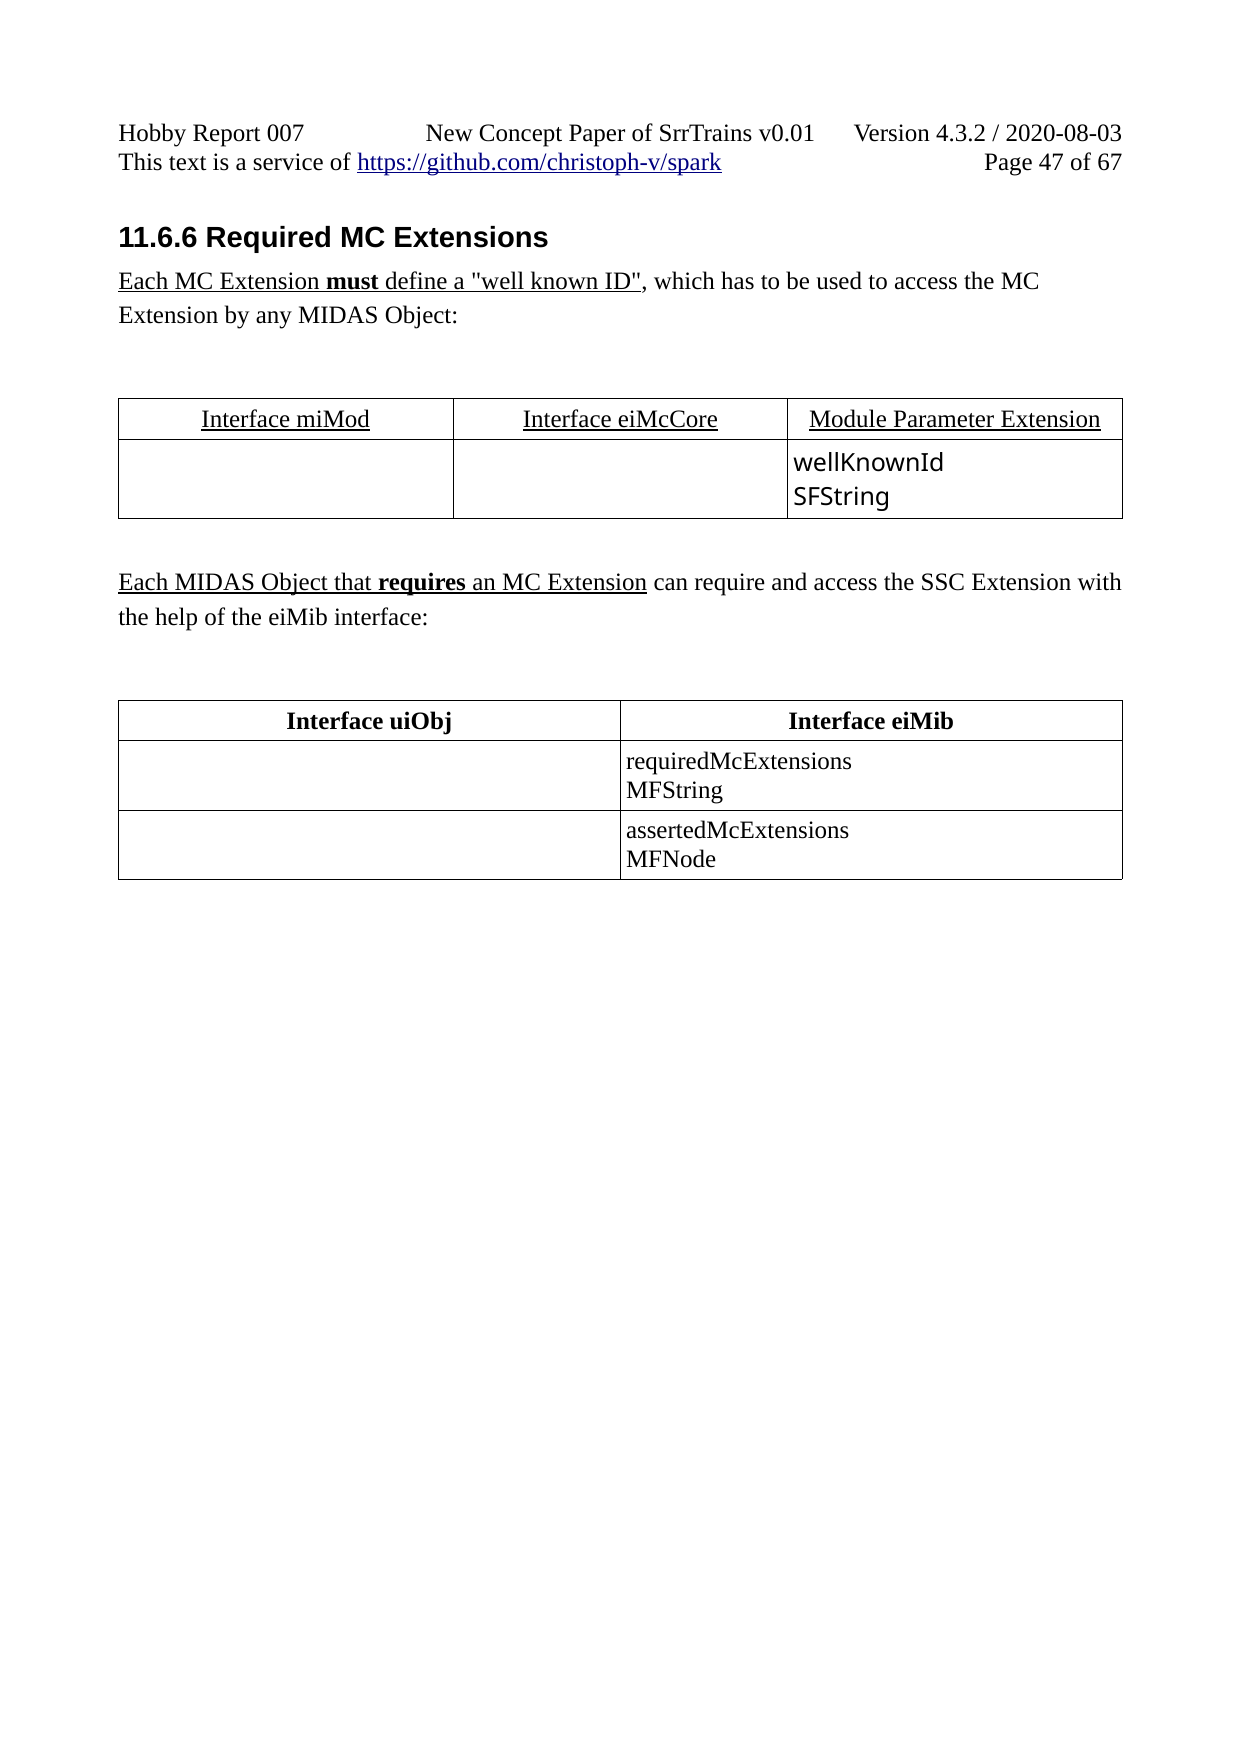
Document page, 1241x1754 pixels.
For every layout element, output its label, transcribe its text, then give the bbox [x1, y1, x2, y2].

text Each MIDAS Object that requires an MC Extension can require and access the SSC Extension with the help of the eiMib interface: [118, 567, 1122, 631]
table_cell [119, 741, 620, 809]
table_cell assertedMcExtensions MFNode [621, 811, 1122, 878]
table_cell [454, 440, 787, 518]
table_cell wellKnownId SFString [788, 440, 1122, 518]
table_cell [119, 811, 620, 878]
table_cell requiredMcExtensions MFString [621, 741, 1122, 809]
table_header Interface miMod [119, 399, 453, 439]
text Each MC Extension must define a "well known ID", which has to be used to access the MC Extension by any MIDAS Object: [118, 266, 1122, 329]
table_header Interface uiObj [119, 701, 620, 740]
table_cell [119, 440, 453, 518]
table_header Module Parameter Extension [788, 399, 1122, 439]
table_header Interface eiMib [621, 701, 1122, 740]
subtitle 11.6.6 Required MC Extensions [118, 220, 1122, 253]
table_header Interface eiMcCore [454, 399, 787, 439]
